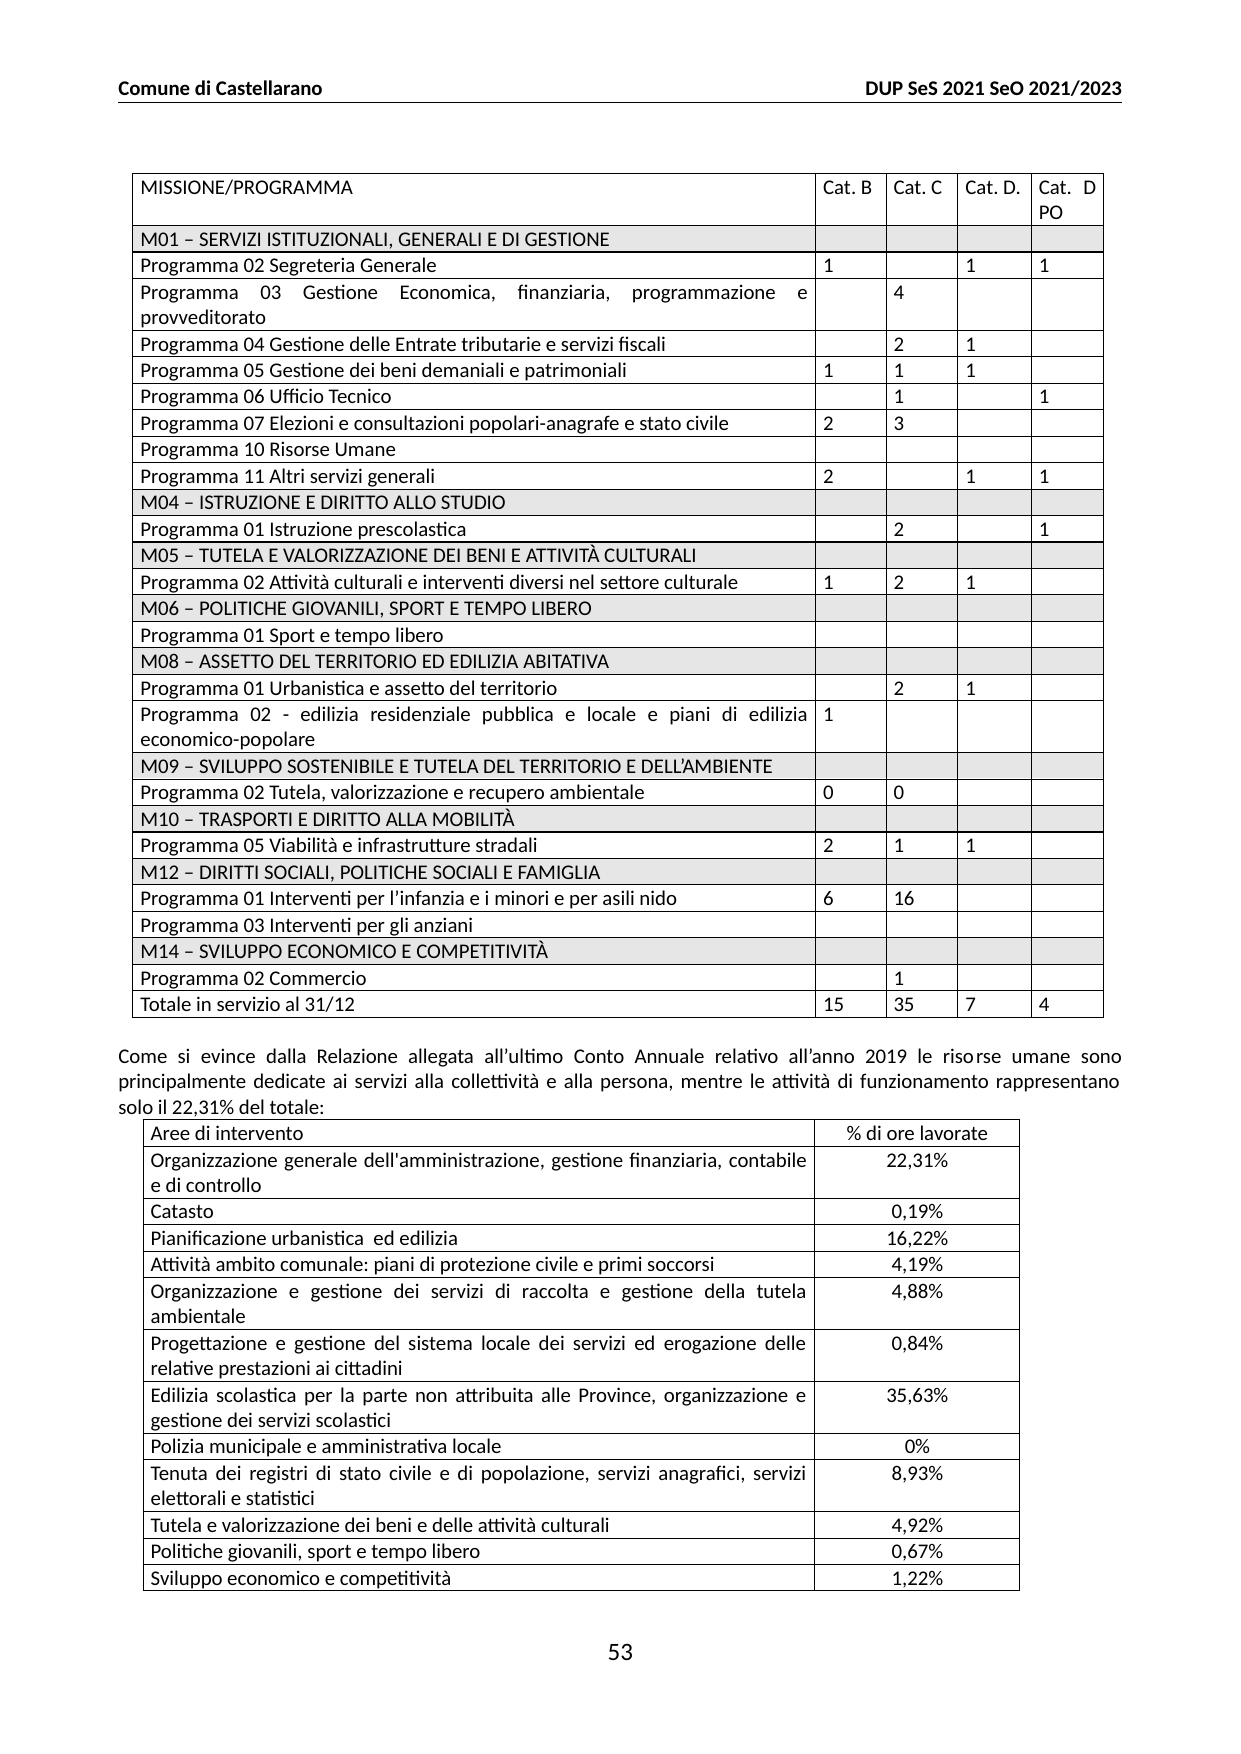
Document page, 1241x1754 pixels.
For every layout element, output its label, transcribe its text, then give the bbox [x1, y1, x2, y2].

table_cell 7 [958, 991, 1031, 1017]
table_cell Sviluppo economico e competitività [144, 1565, 814, 1590]
table_cell [958, 543, 1031, 568]
table_cell 8,93% [815, 1460, 1019, 1511]
table_header Cat. B [816, 174, 886, 225]
table_cell Programma 11 Altri servizi generali [133, 463, 815, 488]
table_header MISSIONE/PROGRAMMA [133, 174, 815, 225]
table_cell [958, 595, 1031, 621]
text Come si evince dalla Relazione allegata all’ultimo Conto Annuale relativo all’anno 2019 le risorse umane sono principalmente dedicate ai servizi alla collettività e alla persona, mentre le attività di funzionamento rappresentano solo il 22,31% del totale: [118, 1043, 1122, 1119]
table_cell [1032, 675, 1103, 700]
table_cell Programma 01 Interventi per l’infanzia e i minori e per asili nido [133, 885, 815, 911]
table_cell [1032, 569, 1103, 594]
table_cell [958, 410, 1031, 436]
table_cell M08 – ASSETTO DEL TERRITORIO ED EDILIZIA ABITATIVA [133, 648, 815, 674]
table_cell [816, 648, 886, 674]
table_cell [1032, 833, 1103, 858]
table_cell 1 [958, 357, 1031, 383]
table_cell [1032, 701, 1103, 752]
table_cell 1 [816, 357, 886, 383]
table_cell [816, 622, 886, 647]
table_cell 1 [1032, 516, 1103, 541]
table_cell M12 – DIRITTI SOCIALI, POLITICHE SOCIALI E FAMIGLIA [133, 859, 815, 884]
table_cell [887, 253, 957, 278]
table_cell M10 – TRASPORTI E DIRITTO ALLA MOBILITÀ [133, 806, 815, 831]
table_cell [816, 490, 886, 515]
table_cell 35 [887, 991, 957, 1017]
table_cell Programma 02 Tutela, valorizzazione e recupero ambientale [133, 780, 815, 805]
table_cell M14 – SVILUPPO ECONOMICO E COMPETITIVITÀ [133, 938, 815, 964]
table_cell Programma 01 Istruzione prescolastica [133, 516, 815, 541]
table_cell Politiche giovanili, sport e tempo libero [144, 1539, 814, 1564]
table_cell 0 [887, 780, 957, 805]
table_cell Programma 02 Commercio [133, 965, 815, 990]
table_cell M06 – POLITICHE GIOVANILI, SPORT E TEMPO LIBERO [133, 595, 815, 621]
table_cell [1032, 753, 1103, 778]
table_cell Pianificazione urbanistica ed edilizia [144, 1225, 814, 1251]
table_cell Tenuta dei registri di stato civile e di popolazione, servizi anagrafici, servizi elettorali e statistici [144, 1460, 814, 1511]
table_cell [958, 622, 1031, 647]
table_cell [816, 859, 886, 884]
table_cell Programma 07 Elezioni e consultazioni popolari-anagrafe e stato civile [133, 410, 815, 436]
table_cell [958, 885, 1031, 911]
table_cell Programma 03 Interventi per gli anziani [133, 912, 815, 937]
table_cell Tutela e valorizzazione dei beni e delle attività culturali [144, 1512, 814, 1537]
table_cell 2 [887, 569, 957, 594]
table_cell [958, 806, 1031, 831]
table_cell 0,67% [815, 1539, 1019, 1564]
table_cell [887, 859, 957, 884]
table_cell 1 [887, 357, 957, 383]
table_cell 0% [815, 1434, 1019, 1459]
table_cell 1 [816, 569, 886, 594]
table_cell Programma 01 Urbanistica e assetto del territorio [133, 675, 815, 700]
table_cell 4,19% [815, 1252, 1019, 1277]
table_cell 2 [816, 410, 886, 436]
table_cell [887, 595, 957, 621]
table_cell 1 [887, 384, 957, 409]
table_cell [887, 490, 957, 515]
table_cell [958, 938, 1031, 964]
table_cell [816, 516, 886, 541]
table_cell [816, 331, 886, 356]
table_cell Programma 01 Sport e tempo libero [133, 622, 815, 647]
table_cell [1032, 648, 1103, 674]
table_cell [816, 675, 886, 700]
table_cell [958, 490, 1031, 515]
table_cell 1 [887, 833, 957, 858]
table_cell [1032, 490, 1103, 515]
table_header % di ore lavorate [815, 1120, 1019, 1146]
table_cell [958, 753, 1031, 778]
table_cell [887, 806, 957, 831]
table_cell [1032, 437, 1103, 462]
table_cell [958, 701, 1031, 752]
table_cell [1032, 410, 1103, 436]
table_cell 4,88% [815, 1278, 1019, 1329]
table_cell [816, 753, 886, 778]
table_cell [958, 648, 1031, 674]
table_cell [816, 806, 886, 831]
table_cell [816, 965, 886, 990]
table_cell [1032, 806, 1103, 831]
table_header Cat. D. [958, 174, 1031, 225]
table_cell 0,84% [815, 1330, 1019, 1381]
table_cell [887, 437, 957, 462]
table_cell [1032, 226, 1103, 251]
table_cell [816, 543, 886, 568]
table_cell M05 – TUTELA E VALORIZZAZIONE DEI BENI E ATTIVITÀ CULTURALI [133, 543, 815, 568]
table_cell [1032, 595, 1103, 621]
table_cell [816, 437, 886, 462]
table_cell Programma 10 Risorse Umane [133, 437, 815, 462]
table_cell M04 – ISTRUZIONE E DIRITTO ALLO STUDIO [133, 490, 815, 515]
table_cell 1 [816, 701, 886, 752]
table_cell [816, 226, 886, 251]
table_cell [816, 384, 886, 409]
table_cell 6 [816, 885, 886, 911]
table_cell Polizia municipale e amministrativa locale [144, 1434, 814, 1459]
table_cell [1032, 357, 1103, 383]
table_cell 1 [1032, 384, 1103, 409]
table_cell [816, 595, 886, 621]
table_cell Programma 05 Viabilità e infrastrutture stradali [133, 833, 815, 858]
table_cell [1032, 859, 1103, 884]
table_cell 1 [958, 833, 1031, 858]
table_cell 1 [1032, 253, 1103, 278]
table_cell Progettazione e gestione del sistema locale dei servizi ed erogazione delle relative prestazioni ai cittadini [144, 1330, 814, 1381]
table_cell [958, 859, 1031, 884]
table_cell M09 – SVILUPPO SOSTENIBILE E TUTELA DEL TERRITORIO E DELL’AMBIENTE [133, 753, 815, 778]
table_cell 15 [816, 991, 886, 1017]
table_cell 22,31% [815, 1147, 1019, 1198]
table_cell 1 [1032, 463, 1103, 488]
table_cell 4 [1032, 991, 1103, 1017]
table_cell [1032, 938, 1103, 964]
table_header Cat. C [887, 174, 957, 225]
table_cell 0,19% [815, 1199, 1019, 1224]
table_cell 3 [887, 410, 957, 436]
table_cell Programma 05 Gestione dei beni demaniali e patrimoniali [133, 357, 815, 383]
table_cell 2 [887, 331, 957, 356]
table_cell [887, 622, 957, 647]
table_cell 35,63% [815, 1382, 1019, 1433]
table_header Cat. D PO [1032, 174, 1103, 225]
table_cell Programma 02 Segreteria Generale [133, 253, 815, 278]
table_cell 1,22% [815, 1565, 1019, 1590]
table_cell [887, 648, 957, 674]
table_cell [887, 753, 957, 778]
table_header Aree di intervento [144, 1120, 814, 1146]
table_cell Programma 02 - edilizia residenziale pubblica e locale e piani di edilizia economico-popolare [133, 701, 815, 752]
table_cell [1032, 622, 1103, 647]
table_cell 2 [887, 516, 957, 541]
table_cell 1 [958, 675, 1031, 700]
table_cell [887, 701, 957, 752]
table_cell Attività ambito comunale: piani di protezione civile e primi soccorsi [144, 1252, 814, 1277]
table_cell [887, 912, 957, 937]
table_cell Programma 04 Gestione delle Entrate tributarie e servizi fiscali [133, 331, 815, 356]
table_cell Organizzazione e gestione dei servizi di raccolta e gestione della tutela ambientale [144, 1278, 814, 1329]
table_cell Programma 03 Gestione Economica, finanziaria, programmazione e provveditorato [133, 279, 815, 330]
table_cell [958, 279, 1031, 330]
table_cell Edilizia scolastica per la parte non attribuita alle Province, organizzazione e gestione dei servizi scolastici [144, 1382, 814, 1433]
table_cell [887, 938, 957, 964]
table_cell [1032, 965, 1103, 990]
table_cell 2 [887, 675, 957, 700]
table_cell M01 – SERVIZI ISTITUZIONALI, GENERALI E DI GESTIONE [133, 226, 815, 251]
table_cell 0 [816, 780, 886, 805]
table_cell [958, 780, 1031, 805]
table_cell [887, 463, 957, 488]
table_cell [816, 938, 886, 964]
table_cell 1 [958, 331, 1031, 356]
table_cell Totale in servizio al 31/12 [133, 991, 815, 1017]
table_cell [816, 912, 886, 937]
table_cell 4,92% [815, 1512, 1019, 1537]
table_cell Programma 06 Ufficio Tecnico [133, 384, 815, 409]
table_cell 2 [816, 463, 886, 488]
table_cell [816, 279, 886, 330]
table_cell [958, 912, 1031, 937]
table_cell 16 [887, 885, 957, 911]
table_cell 1 [887, 965, 957, 990]
table_cell Programma 02 Attività culturali e interventi diversi nel settore culturale [133, 569, 815, 594]
table_cell [887, 543, 957, 568]
table_cell 4 [887, 279, 957, 330]
table_cell [1032, 912, 1103, 937]
table_cell [887, 226, 957, 251]
table_cell 1 [958, 569, 1031, 594]
table_cell [1032, 279, 1103, 330]
table_cell [1032, 543, 1103, 568]
table_cell [958, 437, 1031, 462]
table_cell [1032, 331, 1103, 356]
table_cell 1 [816, 253, 886, 278]
table_cell Catasto [144, 1199, 814, 1224]
table_cell [1032, 780, 1103, 805]
table_cell [958, 384, 1031, 409]
table_cell [958, 516, 1031, 541]
table_cell 16,22% [815, 1225, 1019, 1251]
table_cell [1032, 885, 1103, 911]
table_cell Organizzazione generale dell'amministrazione, gestione finanziaria, contabile e di controllo [144, 1147, 814, 1198]
table_cell 2 [816, 833, 886, 858]
table_cell [958, 965, 1031, 990]
table_cell [958, 226, 1031, 251]
table_cell 1 [958, 253, 1031, 278]
table_cell 1 [958, 463, 1031, 488]
